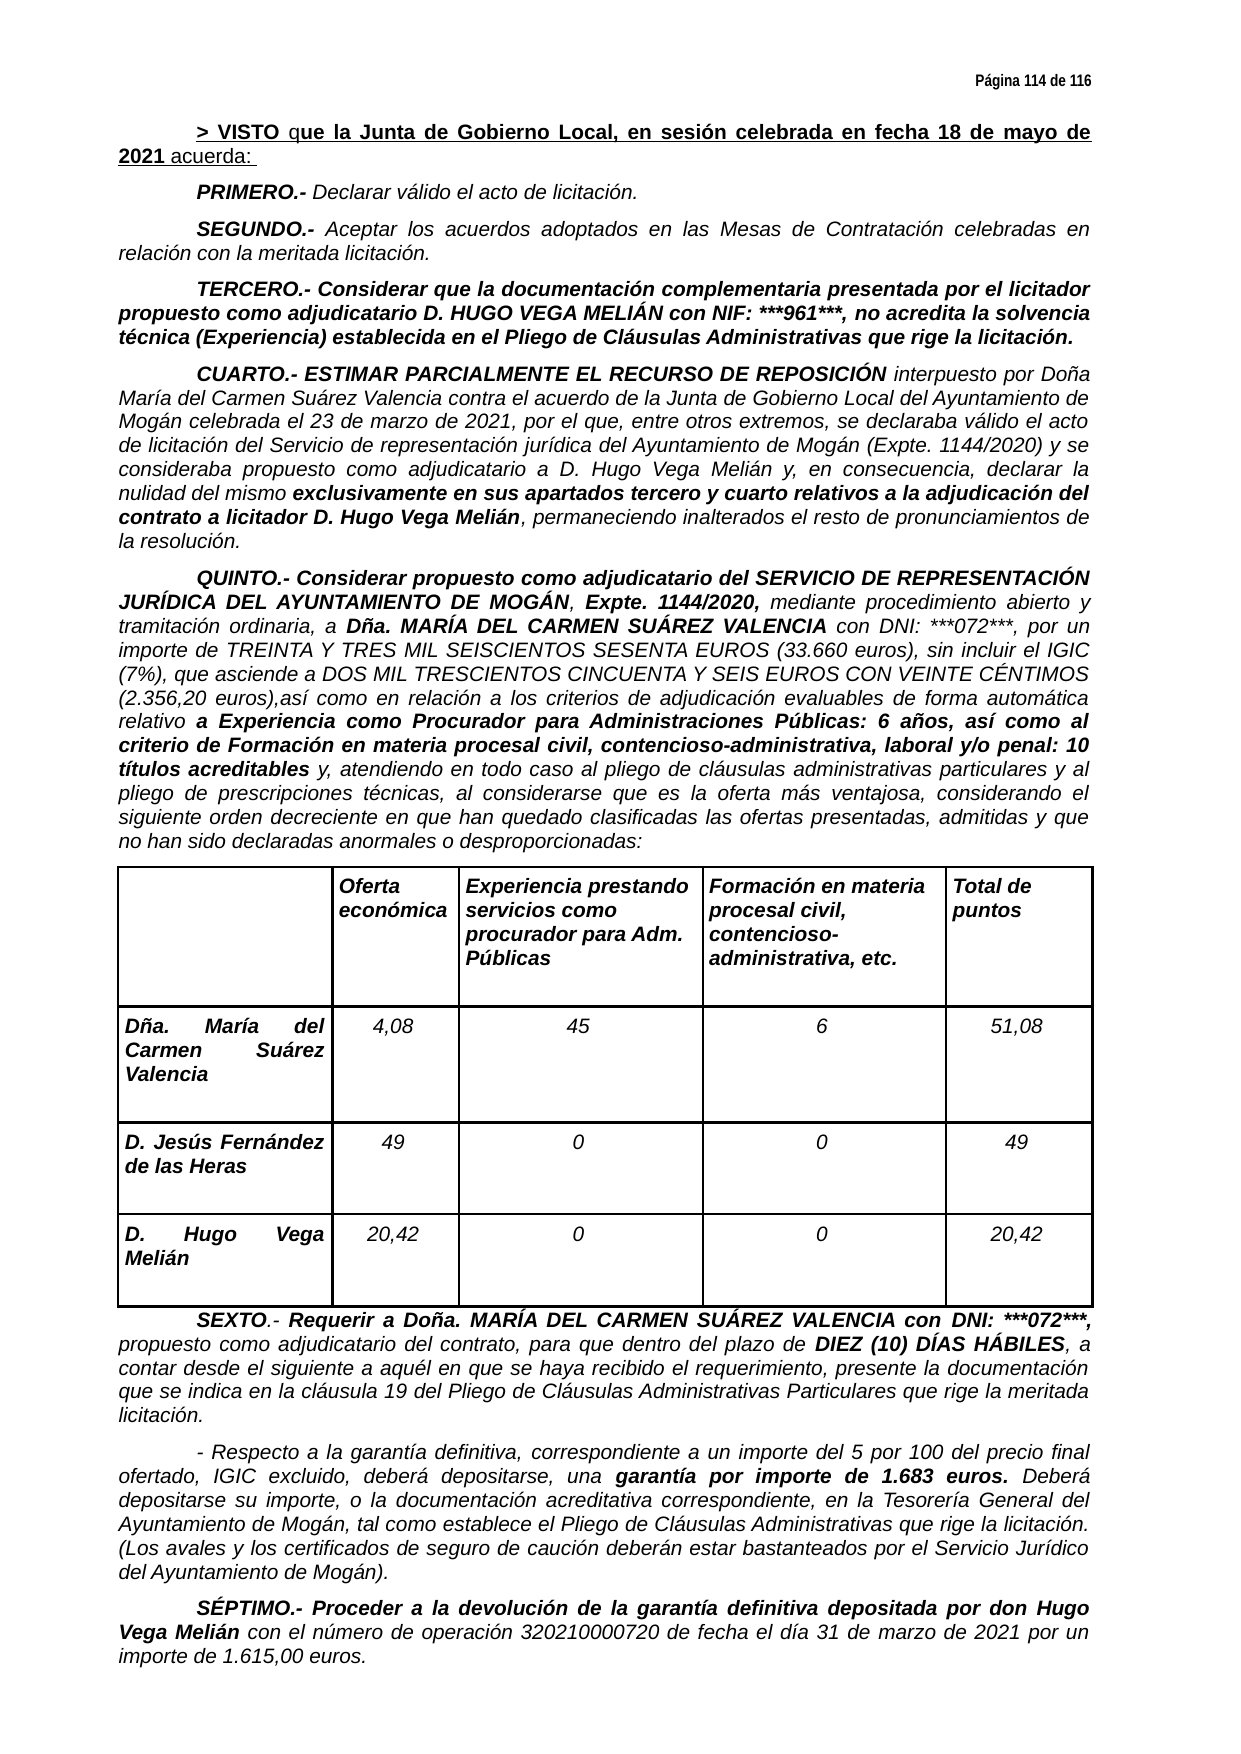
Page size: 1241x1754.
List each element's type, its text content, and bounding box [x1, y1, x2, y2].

text > VISTO que la Junta de Gobierno Local, en sesión celebrada en fecha 18 de mayo de 2021 acuerda: [118, 120, 1092, 168]
text QUINTO.- Considerar propuesto como adjudicatario del SERVICIO DE REPRESENTACIÓN JURÍDICA DEL AYUNTAMIENTO DE MOGÁN, Expte. 1144/2020, mediante procedimiento abierto y tramitación ordinaria, a Dña. MARÍA DEL CARMEN SUÁREZ VALENCIA con DNI: ***072***, por un importe de TREINTA Y TRES MIL SEISCIENTOS SESENTA EUROS (33.660 euros), sin incluir el IGIC (7%), que asciende a DOS MIL TRESCIENTOS CINCUENTA Y SEIS EUROS CON VEINTE CÉNTIMOS (2.356,20 euros),así como en relación a los criterios de adjudicación evaluables de forma automática relativo a Experiencia como Procurador para Administraciones Públicas: 6 años, así como al criterio de Formación en materia procesal civil, contencioso-administrativa, laboral y/o penal: 10 títulos acreditables y, atendiendo en todo caso al pliego de cláusulas administrativas particulares y al pliego de prescripciones técnicas, al considerarse que es la oferta más ventajosa, considerando el siguiente orden decreciente en que han quedado clasificadas las ofertas presentadas, admitidas y que no han sido declaradas anormales o desproporcionadas: [118, 566, 1092, 853]
table_cell 49 [334, 1124, 458, 1213]
text - Respecto a la garantía definitiva, correspondiente a un importe del 5 por 100 del precio final ofertado, IGIC excluido, deberá depositarse, una garantía por importe de 1.683 euros. Deberá depositarse su importe, o la documentación acreditativa correspondiente, en la Tesorería General del Ayuntamiento de Mogán, tal como establece el Pliego de Cláusulas Administrativas que rige la licitación.(Los avales y los certificados de seguro de caución deberán estar bastanteados por el Servicio Jurídico del Ayuntamiento de Mogán). [118, 1440, 1092, 1583]
table_cell 0 [704, 1215, 945, 1305]
table_cell 20,42 [947, 1215, 1091, 1305]
table_cell D. Jesús Fernández de las Heras [119, 1124, 331, 1213]
table_cell 6 [704, 1008, 945, 1121]
text CUARTO.- ESTIMAR PARCIALMENTE EL RECURSO DE REPOSICIÓN interpuesto por Doña María del Carmen Suárez Valencia contra el acuerdo de la Junta de Gobierno Local del Ayuntamiento de Mogán celebrada el 23 de marzo de 2021, por el que, entre otros extremos, se declaraba válido el acto de licitación del Servicio de representación jurídica del Ayuntamiento de Mogán (Expte. 1144/2020) y se consideraba propuesto como adjudicatario a D. Hugo Vega Melián y, en consecuencia, declarar la nulidad del mismo exclusivamente en sus apartados tercero y cuarto relativos a la adjudicación del contrato a licitador D. Hugo Vega Melián, permaneciendo inalterados el resto de pronunciamientos de la resolución. [118, 361, 1092, 553]
table_cell 49 [947, 1124, 1091, 1213]
table_cell 0 [460, 1215, 702, 1305]
table_cell 0 [460, 1124, 702, 1213]
table_header Oferta económica [334, 868, 458, 1005]
text PRIMERO.- Declarar válido el acto de licitación. [118, 180, 1092, 204]
table_header Experiencia prestando servicios como procurador para Adm. Públicas [460, 868, 702, 1005]
table_header [119, 868, 331, 1005]
table_cell Dña. María del Carmen Suárez Valencia [119, 1008, 331, 1121]
table_cell D. Hugo Vega Melián [119, 1215, 331, 1305]
table_header Formación en materia procesal civil, contencioso-administrativa, etc. [704, 868, 945, 1005]
table_cell 20,42 [334, 1215, 458, 1305]
text SÉPTIMO.- Proceder a la devolución de la garantía definitiva depositada por don Hugo Vega Melián con el número de operación 320210000720 de fecha el día 31 de marzo de 2021 por un importe de 1.615,00 euros. [118, 1596, 1092, 1668]
table_cell 0 [704, 1124, 945, 1213]
table_cell 4,08 [334, 1008, 458, 1121]
table_header Total de puntos [947, 868, 1091, 1005]
text SEGUNDO.- Aceptar los acuerdos adoptados en las Mesas de Contratación celebradas en relación con la meritada licitación. [118, 217, 1092, 264]
text TERCERO.- Considerar que la documentación complementaria presentada por el licitador propuesto como adjudicatario D. HUGO VEGA MELIÁN con NIF: ***961***, no acredita la solvencia técnica (Experiencia) establecida en el Pliego de Cláusulas Administrativas que rige la licitación. [118, 277, 1092, 349]
text SEXTO.- Requerir a Doña. MARÍA DEL CARMEN SUÁREZ VALENCIA con DNI: ***072***, propuesto como adjudicatario del contrato, para que dentro del plazo de DIEZ (10) DÍAS HÁBILES, a contar desde el siguiente a aquél en que se haya recibido el requerimiento, presente la documentación que se indica en la cláusula 19 del Pliego de Cláusulas Administrativas Particulares que rige la meritada licitación. [118, 1308, 1092, 1427]
table_cell 51,08 [947, 1008, 1091, 1121]
table_cell 45 [460, 1008, 702, 1121]
